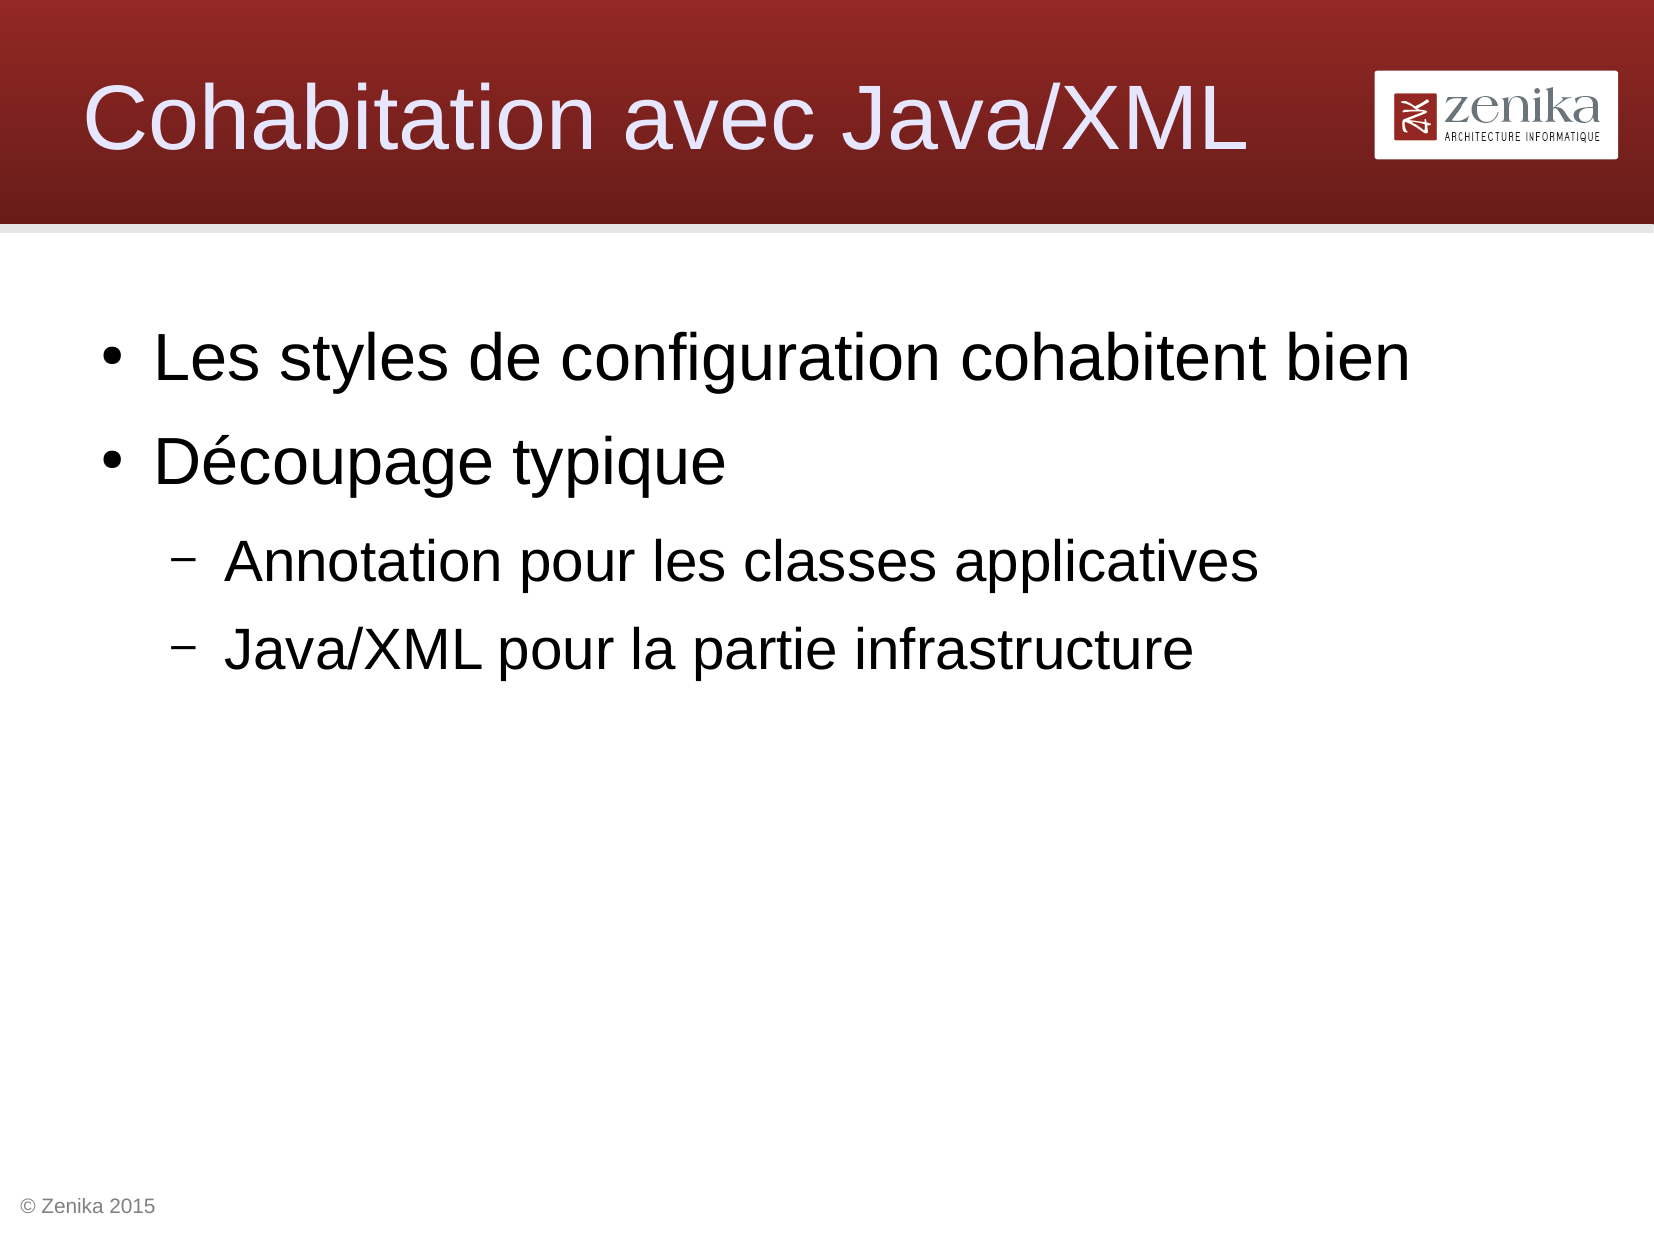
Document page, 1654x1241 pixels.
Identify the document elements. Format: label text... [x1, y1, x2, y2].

list Les styles de configuration cohabitent bien Découpage typique Annotation pour les classes applicatives Java/XML pour la partie infrastructure [82, 319, 1538, 1040]
title Cohabitation avec Java/XML [82, 13, 1571, 222]
picture [1571, 82, 1600, 149]
